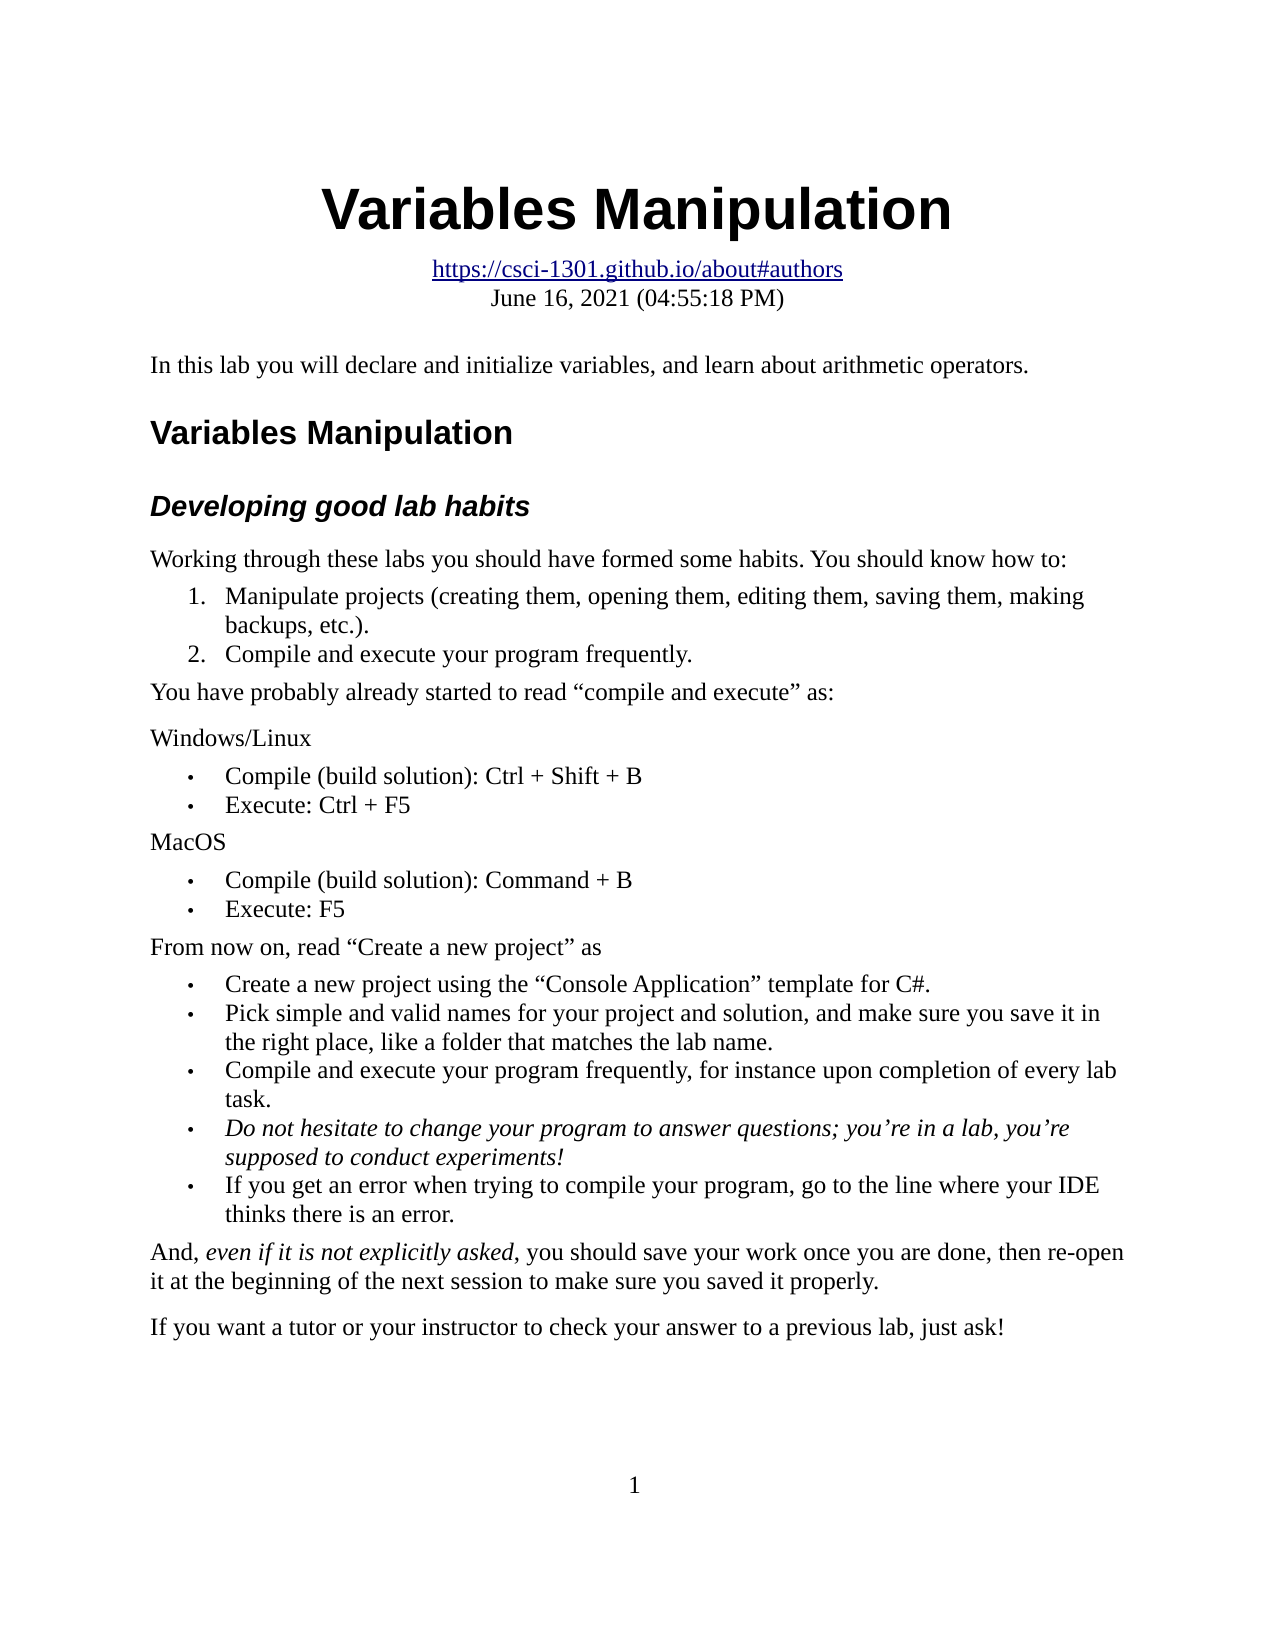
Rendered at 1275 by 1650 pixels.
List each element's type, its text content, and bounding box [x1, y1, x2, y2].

list Compile (build solution): Ctrl + Shift + B [187, 761, 1125, 790]
list If you get an error when trying to compile your program, go to the line where your IDE thinks there is an error. [187, 1171, 1125, 1228]
list Create a new project using the “Console Application” template for C#. [187, 969, 1125, 998]
list Do not hesitate to change your program to answer questions; you’re in a lab, you’re supposed to conduct experiments! [187, 1113, 1125, 1171]
list Manipulate projects (creating them, opening them, editing them, saving them, making backups, etc.). [187, 581, 1125, 639]
list Compile and execute your program frequently. [187, 639, 1125, 668]
list Compile and execute your program frequently, for instance upon completion of every lab task. [187, 1056, 1125, 1113]
title Variables Manipulation [150, 175, 1125, 242]
text https://csci-1301.github.io/about#authors [150, 254, 1125, 283]
list Pick simple and valid names for your project and solution, and make sure you save it in the right place, like a folder that matches the lab name. [187, 998, 1125, 1056]
text Working through these labs you should have formed some habits. You should know how to: [150, 544, 1125, 572]
text If you want a tutor or your instructor to check your answer to a previous lab, just ask! [150, 1312, 1125, 1341]
subtitle Developing good lab habits [150, 489, 1125, 522]
text In this lab you will declare and initialize variables, and learn about arithmetic operators. [150, 350, 1125, 378]
text From now on, read “Create a new project” as [150, 932, 1125, 960]
text And, even if it is not explicitly asked, you should save your work once you are done, then re-open it at the beginning of the next session to make sure you saved it properly. [150, 1237, 1125, 1294]
text Windows/Linux [150, 723, 1125, 752]
list Compile (build solution): Command + B [187, 865, 1125, 894]
list Execute: Ctrl + F5 [187, 790, 1125, 818]
text You have probably already started to read “compile and execute” as: [150, 677, 1125, 705]
text June 16, 2021 (04:55:18 PM) [150, 283, 1125, 312]
list Execute: F5 [187, 894, 1125, 923]
text MacOS [150, 827, 1125, 856]
subtitle Variables Manipulation [150, 412, 1125, 451]
